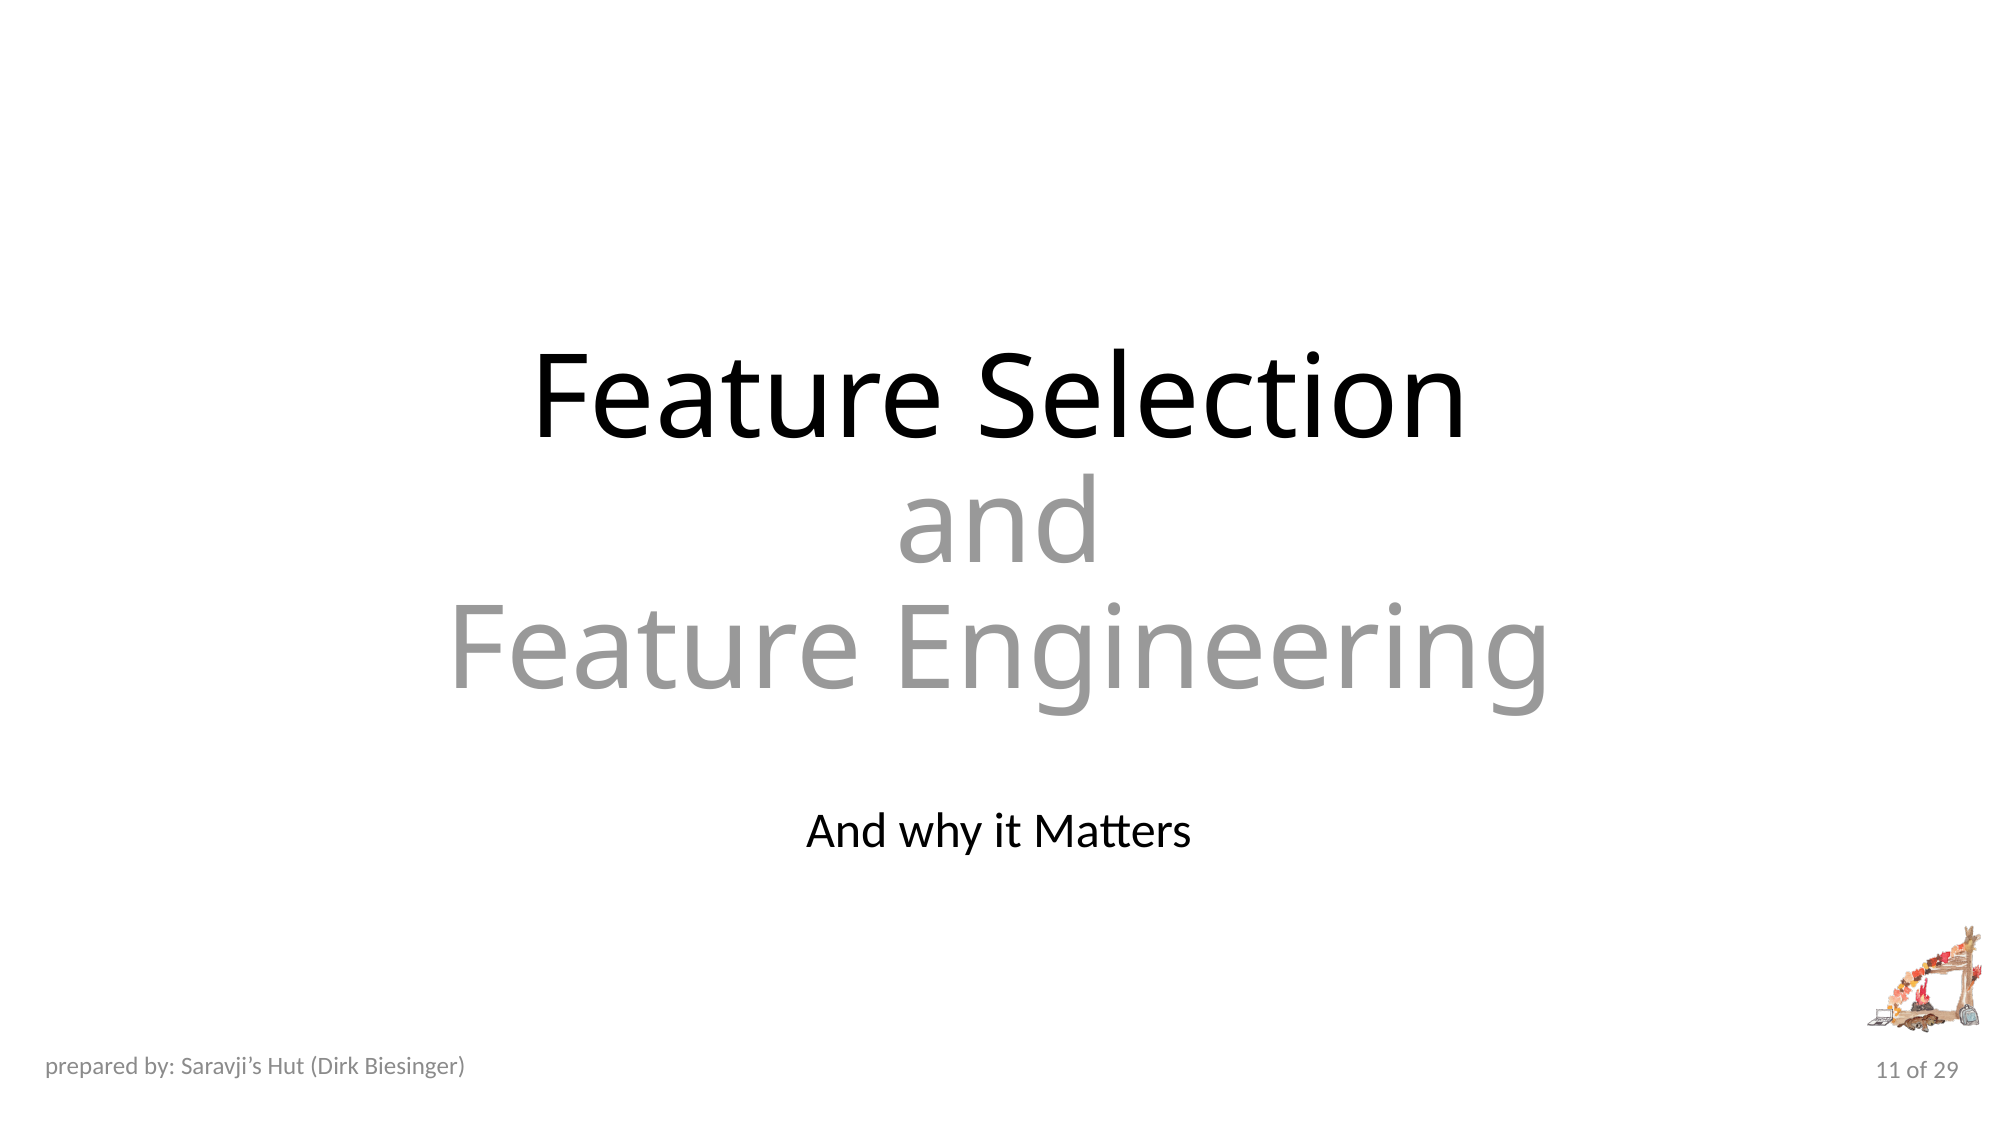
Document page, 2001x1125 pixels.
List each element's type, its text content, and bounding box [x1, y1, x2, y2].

title Feature Selection and Feature Engineering [249, 329, 1750, 721]
subtitle And why it Matters [248, 796, 1749, 1069]
picture [1853, 908, 1996, 1050]
